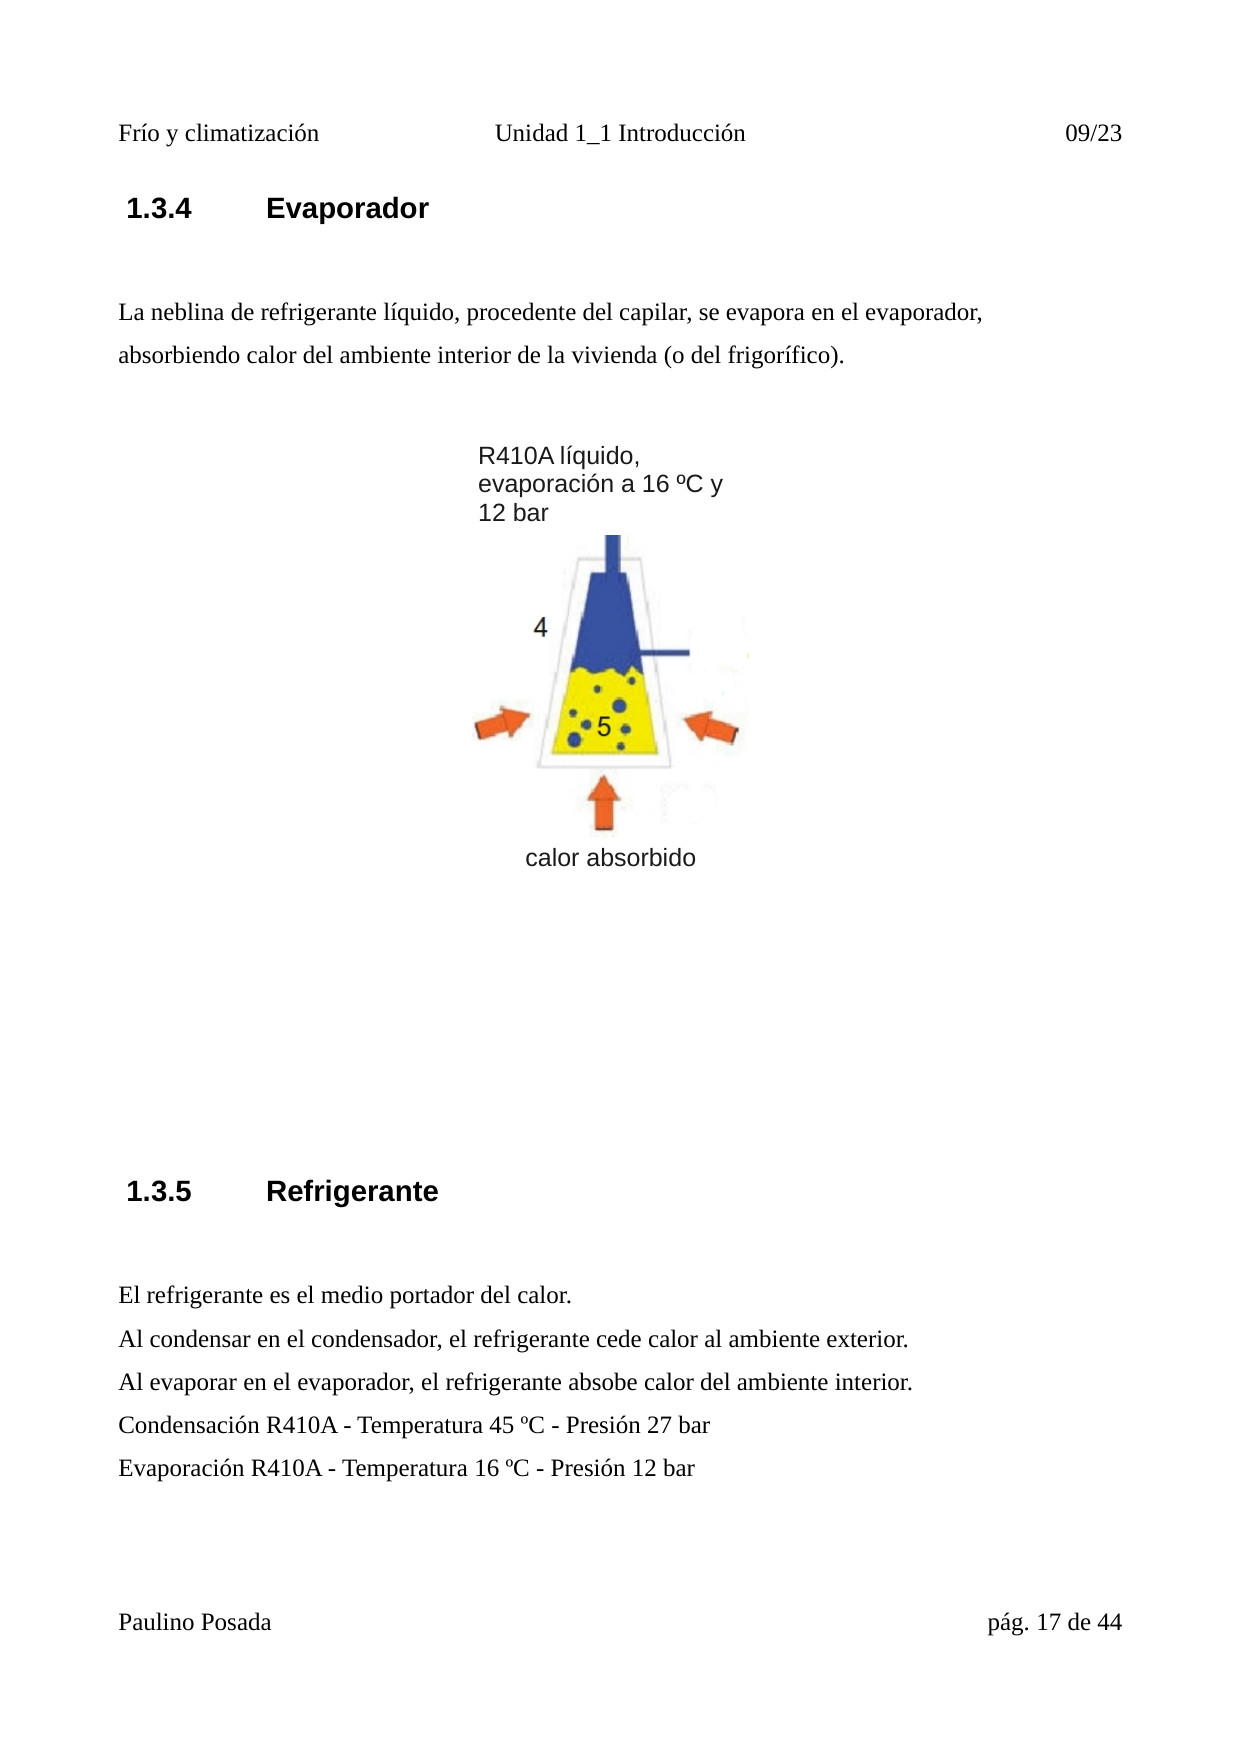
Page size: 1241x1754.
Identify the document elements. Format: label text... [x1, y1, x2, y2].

text Al evaporar en el evaporador, el refrigerante absobe calor del ambiente interior. [118, 1367, 1122, 1396]
text La neblina de refrigerante líquido, procedente del capilar, se evapora en el evaporador, [118, 297, 1122, 326]
subtitle Evaporador [118, 191, 1122, 225]
subtitle Refrigerante [118, 1174, 1122, 1208]
text Condensación R410A - Temperatura 45 ºC - Presión 27 bar [118, 1410, 1122, 1439]
text absorbiendo calor del ambiente interior de la vivienda (o del frigorífico). [118, 340, 1122, 369]
picture [472, 535, 749, 838]
text El refrigerante es el medio portador del calor. [118, 1281, 1122, 1309]
text Evaporación R410A - Temperatura 16 ºC - Presión 12 bar [118, 1453, 1122, 1482]
text Al condensar en el condensador, el refrigerante cede calor al ambiente exterior. [118, 1324, 1122, 1352]
